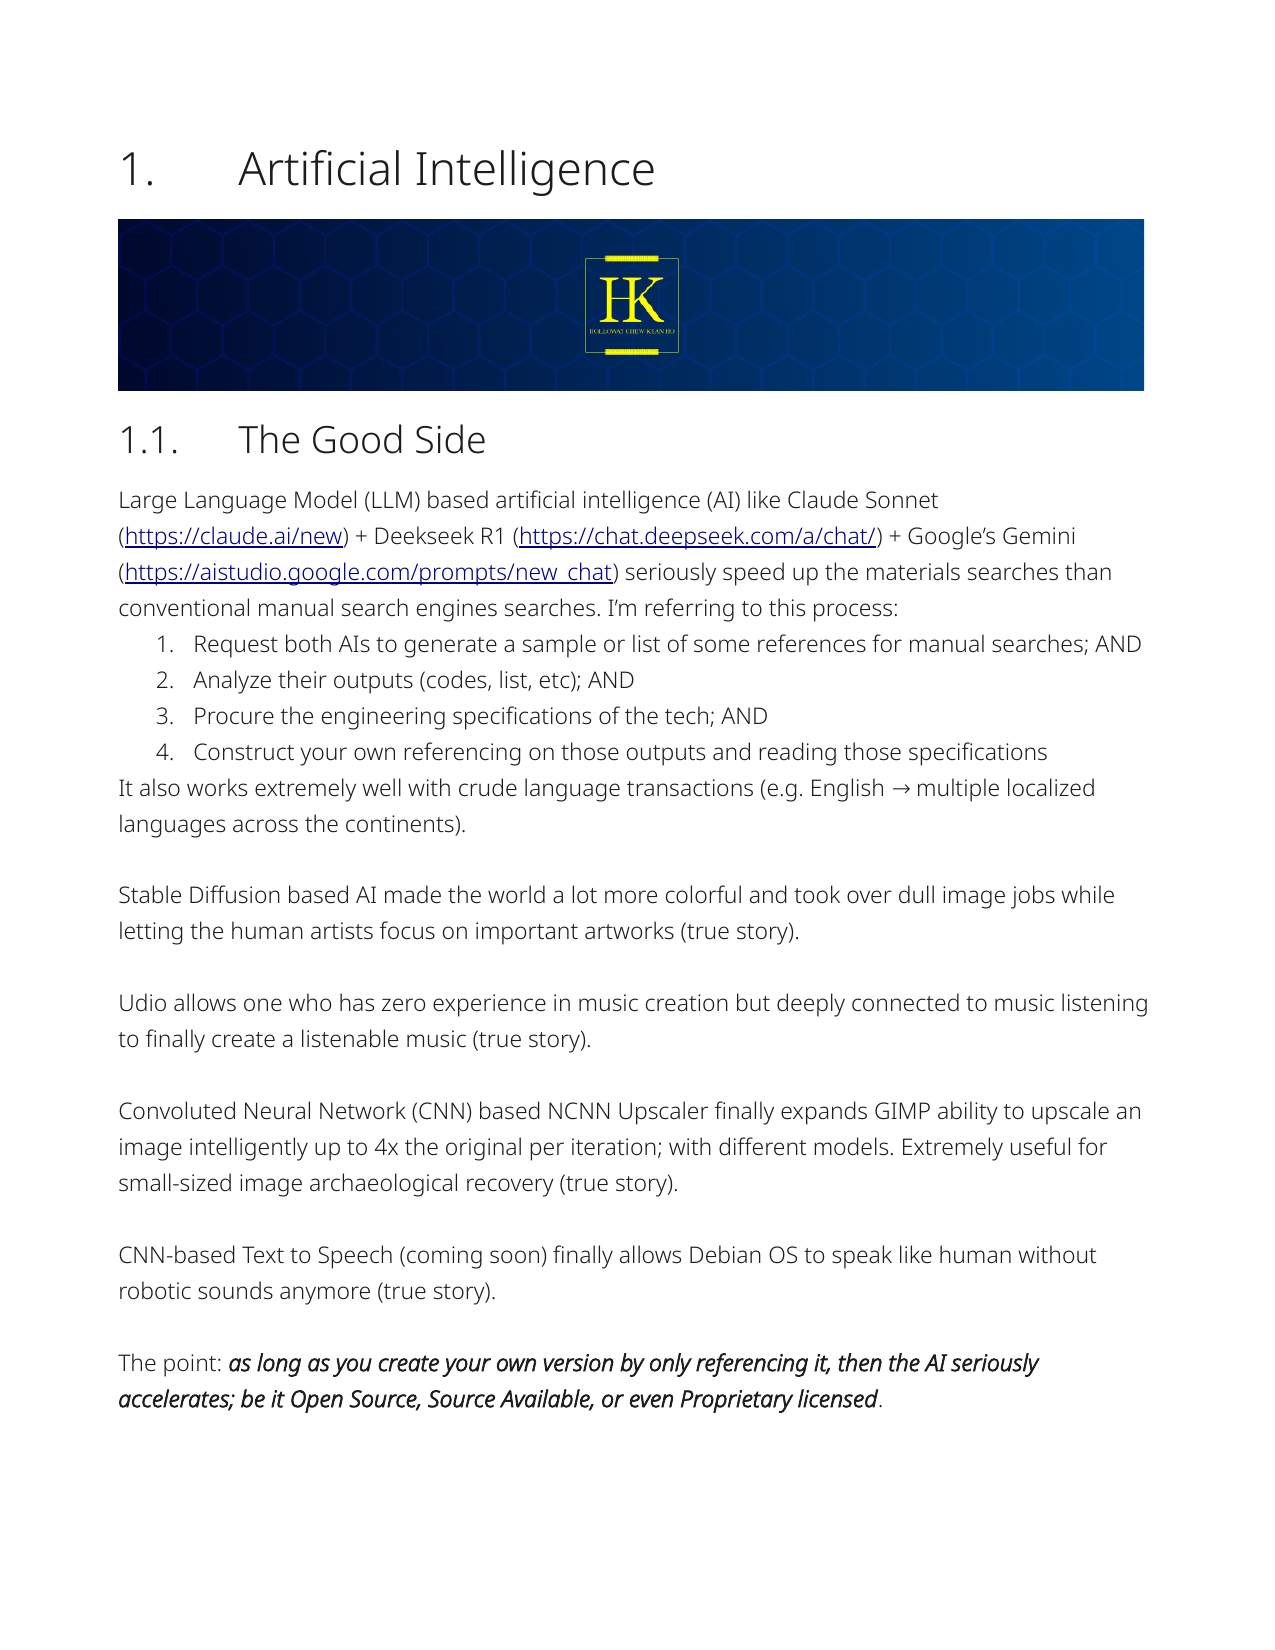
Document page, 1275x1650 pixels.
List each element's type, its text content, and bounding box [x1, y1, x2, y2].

text Udio allows one who has zero experience in music creation but deeply connected to music listening to finally create a listenable music (true story). [118, 987, 1157, 1054]
text It also works extremely well with crude language transactions (e.g. English → multiple localized languages across the continents). [118, 772, 1157, 839]
text The point: as long as you create your own version by only referencing it, then the AI seriously accelerates; be it Open Source, Source Available, or even Proprietary licensed. [118, 1347, 1157, 1414]
picture [118, 219, 1145, 391]
list Analyze their outputs (codes, list, etc); AND [156, 664, 1157, 695]
list Request both AIs to generate a sample or list of some references for manual searches; AND [156, 628, 1157, 659]
list Construct your own referencing on those outputs and reading those specifications [156, 736, 1157, 767]
subtitle The Good Side [118, 413, 1157, 464]
list Procure the engineering specifications of the tech; AND [156, 700, 1157, 731]
text CNN-based Text to Speech (coming soon) finally allows Debian OS to speak like human without robotic sounds anymore (true story). [118, 1239, 1157, 1306]
text Convoluted Neural Network (CNN) based NCNN Upscaler finally expands GIMP ability to upscale an image intelligently up to 4x the original per iteration; with different models. Extremely useful for small-sized image archaeological recovery (true story). [118, 1095, 1157, 1198]
text Stable Diffusion based AI made the world a lot more colorful and took over dull image jobs while letting the human artists focus on important artworks (true story). [118, 879, 1157, 947]
text Large Language Model (LLM) based artificial intelligence (AI) like Claude Sonnet (https://claude.ai/new) + Deekseek R1 (https://chat.deepseek.com/a/chat/) + Google’s Gemini (https://aistudio.google.com/prompts/new_chat) seriously speed up the materials searches than conventional manual search engines searches. I’m referring to this process: [118, 484, 1157, 623]
subtitle Artificial Intelligence [118, 136, 1157, 198]
